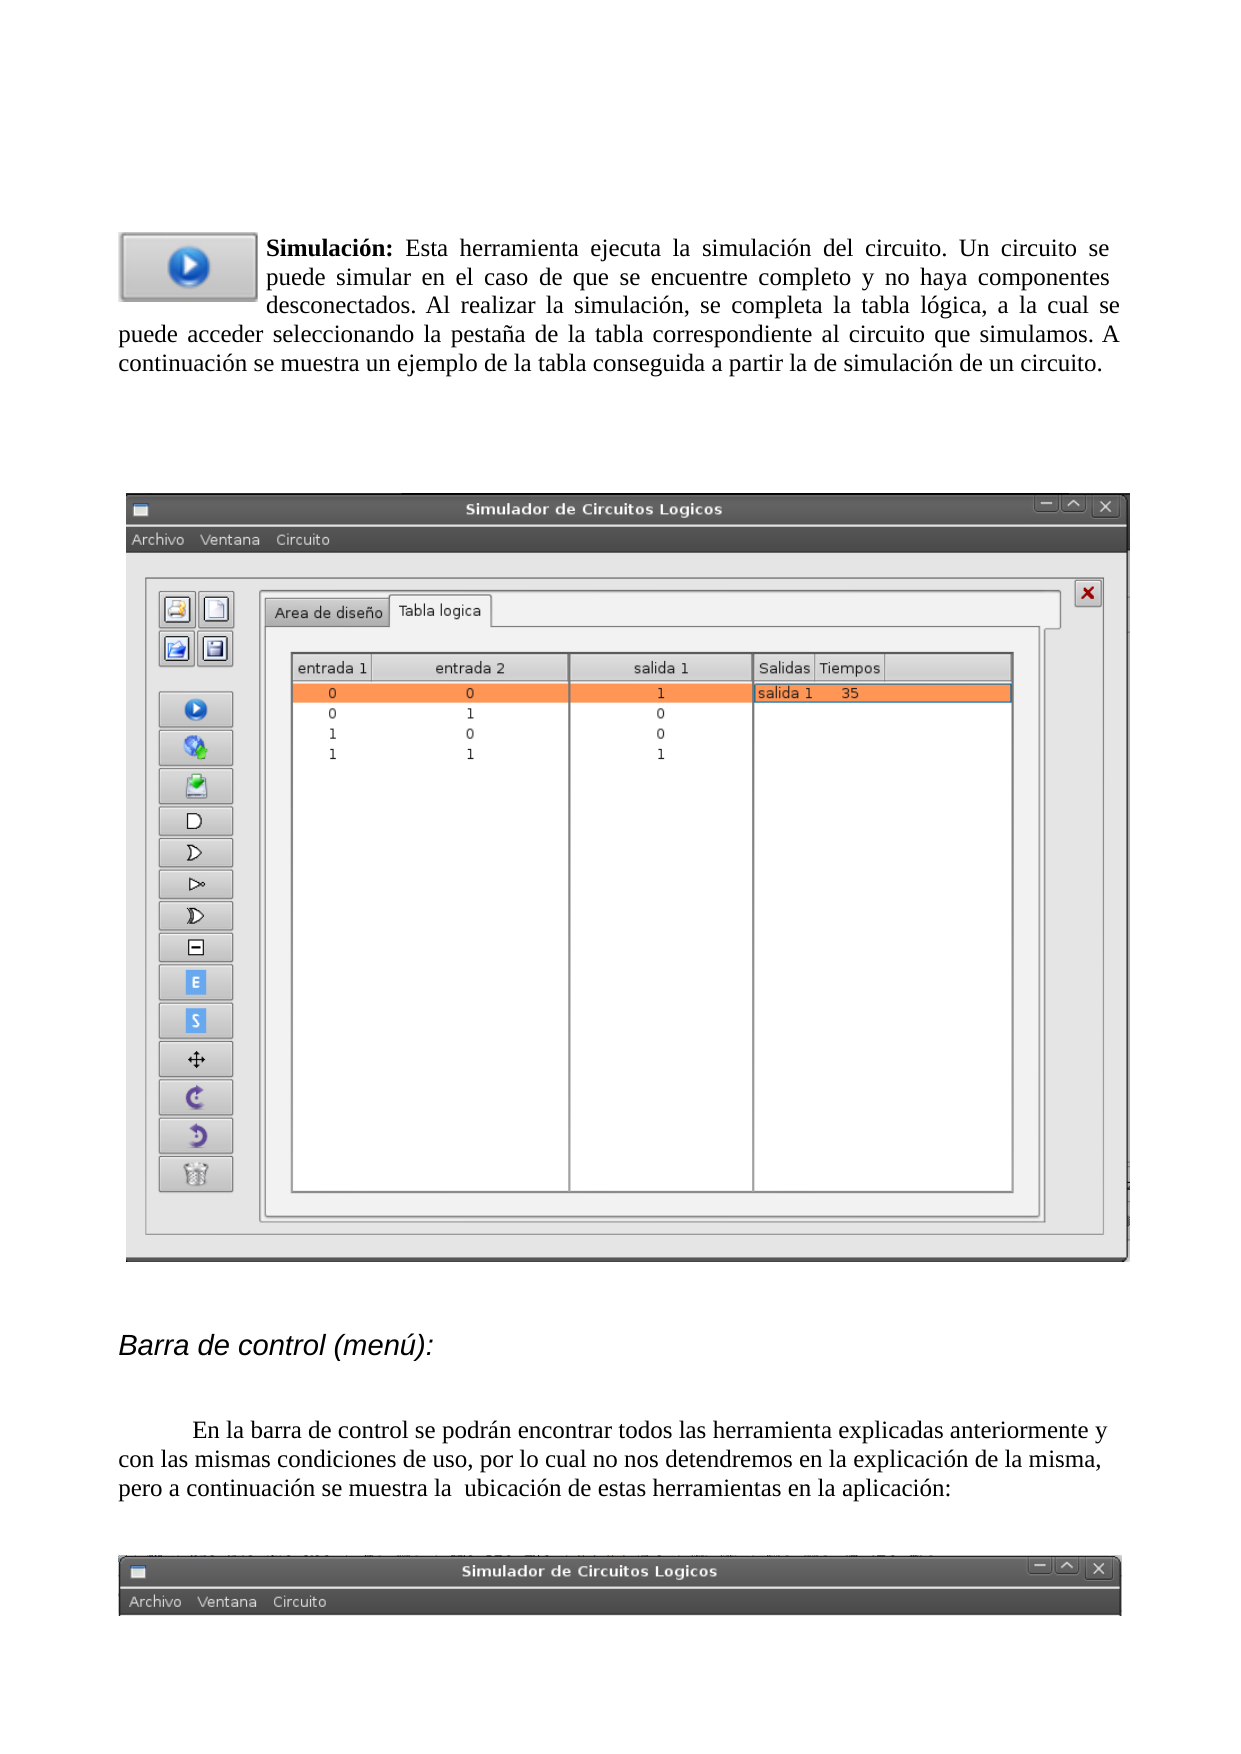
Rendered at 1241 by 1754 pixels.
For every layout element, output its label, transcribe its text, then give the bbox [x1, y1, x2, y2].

picture [126, 493, 1130, 1262]
text En la barra de control se podrán encontrar todos las herramienta explicadas anteriormente y con las mismas condiciones de uso, por lo cual no nos detendremos en la explicación de la misma, pero a continuación se muestra la ubicación de estas herramientas en la aplicación: [118, 1415, 1122, 1502]
picture [118, 232, 258, 302]
picture [118, 1555, 1122, 1616]
subtitle Barra de control (menú): [118, 1328, 1122, 1362]
text Simulación: Esta herramienta ejecuta la simulación del circuito. Un circuito se puede simular en el caso de que se encuentre completo y no haya componentes desconectados. Al realizar la simulación, se completa la tabla lógica, a la cual se puede acceder seleccionando la pestaña de la tabla correspondiente al circuito que simulamos. A continuación se muestra un ejemplo de la tabla conseguida a partir la de simulación de un circuito. [118, 233, 1122, 377]
